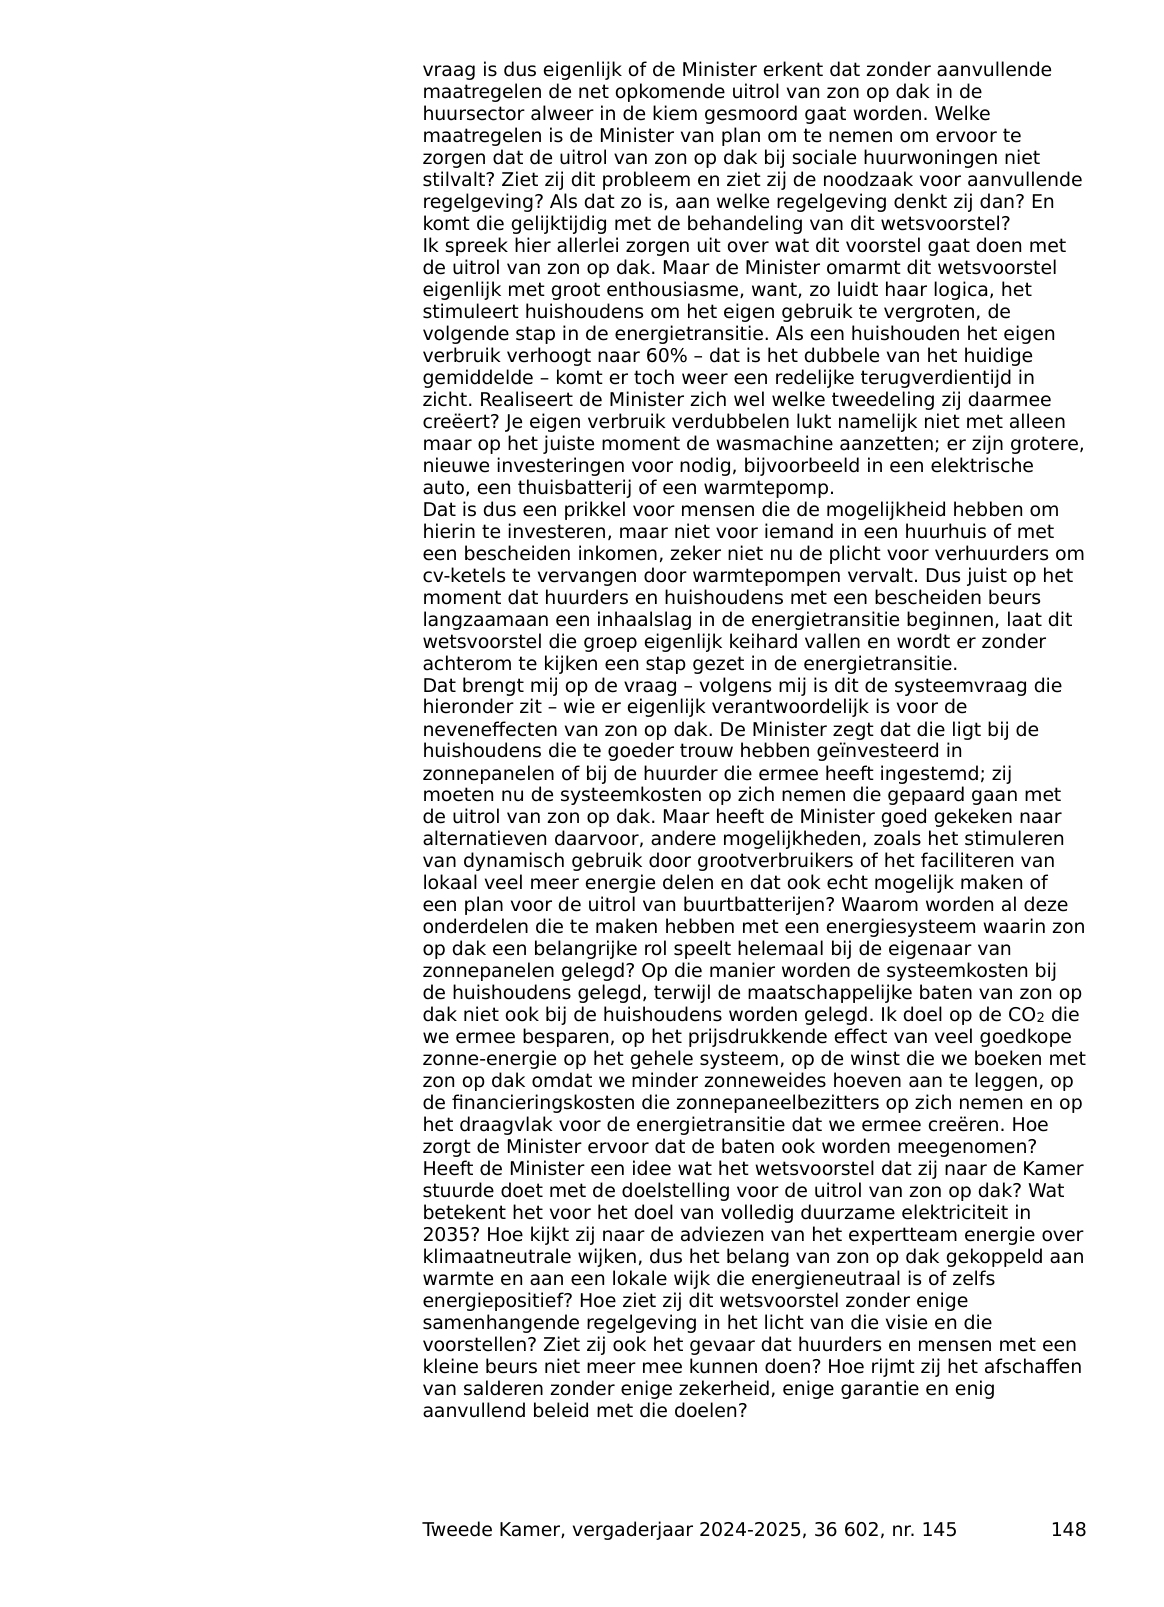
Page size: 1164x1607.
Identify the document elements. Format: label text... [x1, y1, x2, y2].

text Dat brengt mij op de vraag – volgens mij is dit de systeemvraag die hieronder zit – wie er eigenlijk verantwoordelijk is voor de neveneffecten van zon op dak. De Minister zegt dat die ligt bij de huishoudens die te goeder trouw hebben geïnvesteerd in zonnepanelen of bij de huurder die ermee heeft ingestemd; zij moeten nu de systeemkosten op zich nemen die gepaard gaan met de uitrol van zon op dak. Maar heeft de Minister goed gekeken naar alternatieven daarvoor, andere mogelijkheden, zoals het stimuleren van dynamisch gebruik door grootverbruikers of het faciliteren van lokaal veel meer energie delen en dat ook echt mogelijk maken of een plan voor de uitrol van buurtbatterijen? Waarom worden al deze onderdelen die te maken hebben met een energiesysteem waarin zon op dak een belangrijke rol speelt helemaal bij de eigenaar van zonnepanelen gelegd? Op die manier worden de systeemkosten bij de huishoudens gelegd, terwijl de maatschappelijke baten van zon op dak niet ook bij de huishoudens worden gelegd. Ik doel op de CO2 die we ermee besparen, op het prijsdrukkende effect van veel goedkope zonne-energie op het gehele systeem, op de winst die we boeken met zon op dak omdat we minder zonneweides hoeven aan te leggen, op de financieringskosten die zonnepaneelbezitters op zich nemen en op het draagvlak voor de energietransitie dat we ermee creëren. Hoe zorgt de Minister ervoor dat de baten ook worden meegenomen? [422, 674, 1087, 1158]
text Ik spreek hier allerlei zorgen uit over wat dit voorstel gaat doen met de uitrol van zon op dak. Maar de Minister omarmt dit wetsvoorstel eigenlijk met groot enthousiasme, want, zo luidt haar logica, het stimuleert huishoudens om het eigen gebruik te vergroten, de volgende stap in de energietransitie. Als een huishouden het eigen verbruik verhoogt naar 60% – dat is het dubbele van het huidige gemiddelde – komt er toch weer een redelijke terugverdientijd in zicht. Realiseert de Minister zich wel welke tweedeling zij daarmee creëert? Je eigen verbruik verdubbelen lukt namelijk niet met alleen maar op het juiste moment de wasmachine aanzetten; er zijn grotere, nieuwe investeringen voor nodig, bijvoorbeeld in een elektrische auto, een thuisbatterij of een warmtepomp. [422, 235, 1087, 499]
text Dat is dus een prikkel voor mensen die de mogelijkheid hebben om hierin te investeren, maar niet voor iemand in een huurhuis of met een bescheiden inkomen, zeker niet nu de plicht voor verhuurders om cv-ketels te vervangen door warmtepompen vervalt. Dus juist op het moment dat huurders en huishoudens met een bescheiden beurs langzaamaan een inhaalslag in de energietransitie beginnen, laat dit wetsvoorstel die groep eigenlijk keihard vallen en wordt er zonder achterom te kijken een stap gezet in de energietransitie. [422, 499, 1087, 674]
text Heeft de Minister een idee wat het wetsvoorstel dat zij naar de Kamer stuurde doet met de doelstelling voor de uitrol van zon op dak? Wat betekent het voor het doel van volledig duurzame elektriciteit in 2035? Hoe kijkt zij naar de adviezen van het expertteam energie over klimaatneutrale wijken, dus het belang van zon op dak gekoppeld aan warmte en aan een lokale wijk die energieneutraal is of zelfs energiepositief? Hoe ziet zij dit wetsvoorstel zonder enige samenhangende regelgeving in het licht van die visie en die voorstellen? Ziet zij ook het gevaar dat huurders en mensen met een kleine beurs niet meer mee kunnen doen? Hoe rijmt zij het afschaffen van salderen zonder enige zekerheid, enige garantie en enig aanvullend beleid met die doelen? [422, 1158, 1087, 1422]
text vraag is dus eigenlijk of de Minister erkent dat zonder aanvullende maatregelen de net opkomende uitrol van zon op dak in de huursector alweer in de kiem gesmoord gaat worden. Welke maatregelen is de Minister van plan om te nemen om ervoor te zorgen dat de uitrol van zon op dak bij sociale huurwoningen niet stilvalt? Ziet zij dit probleem en ziet zij de noodzaak voor aanvullende regelgeving? Als dat zo is, aan welke regelgeving denkt zij dan? En komt die gelijktijdig met de behandeling van dit wetsvoorstel? [422, 59, 1087, 235]
